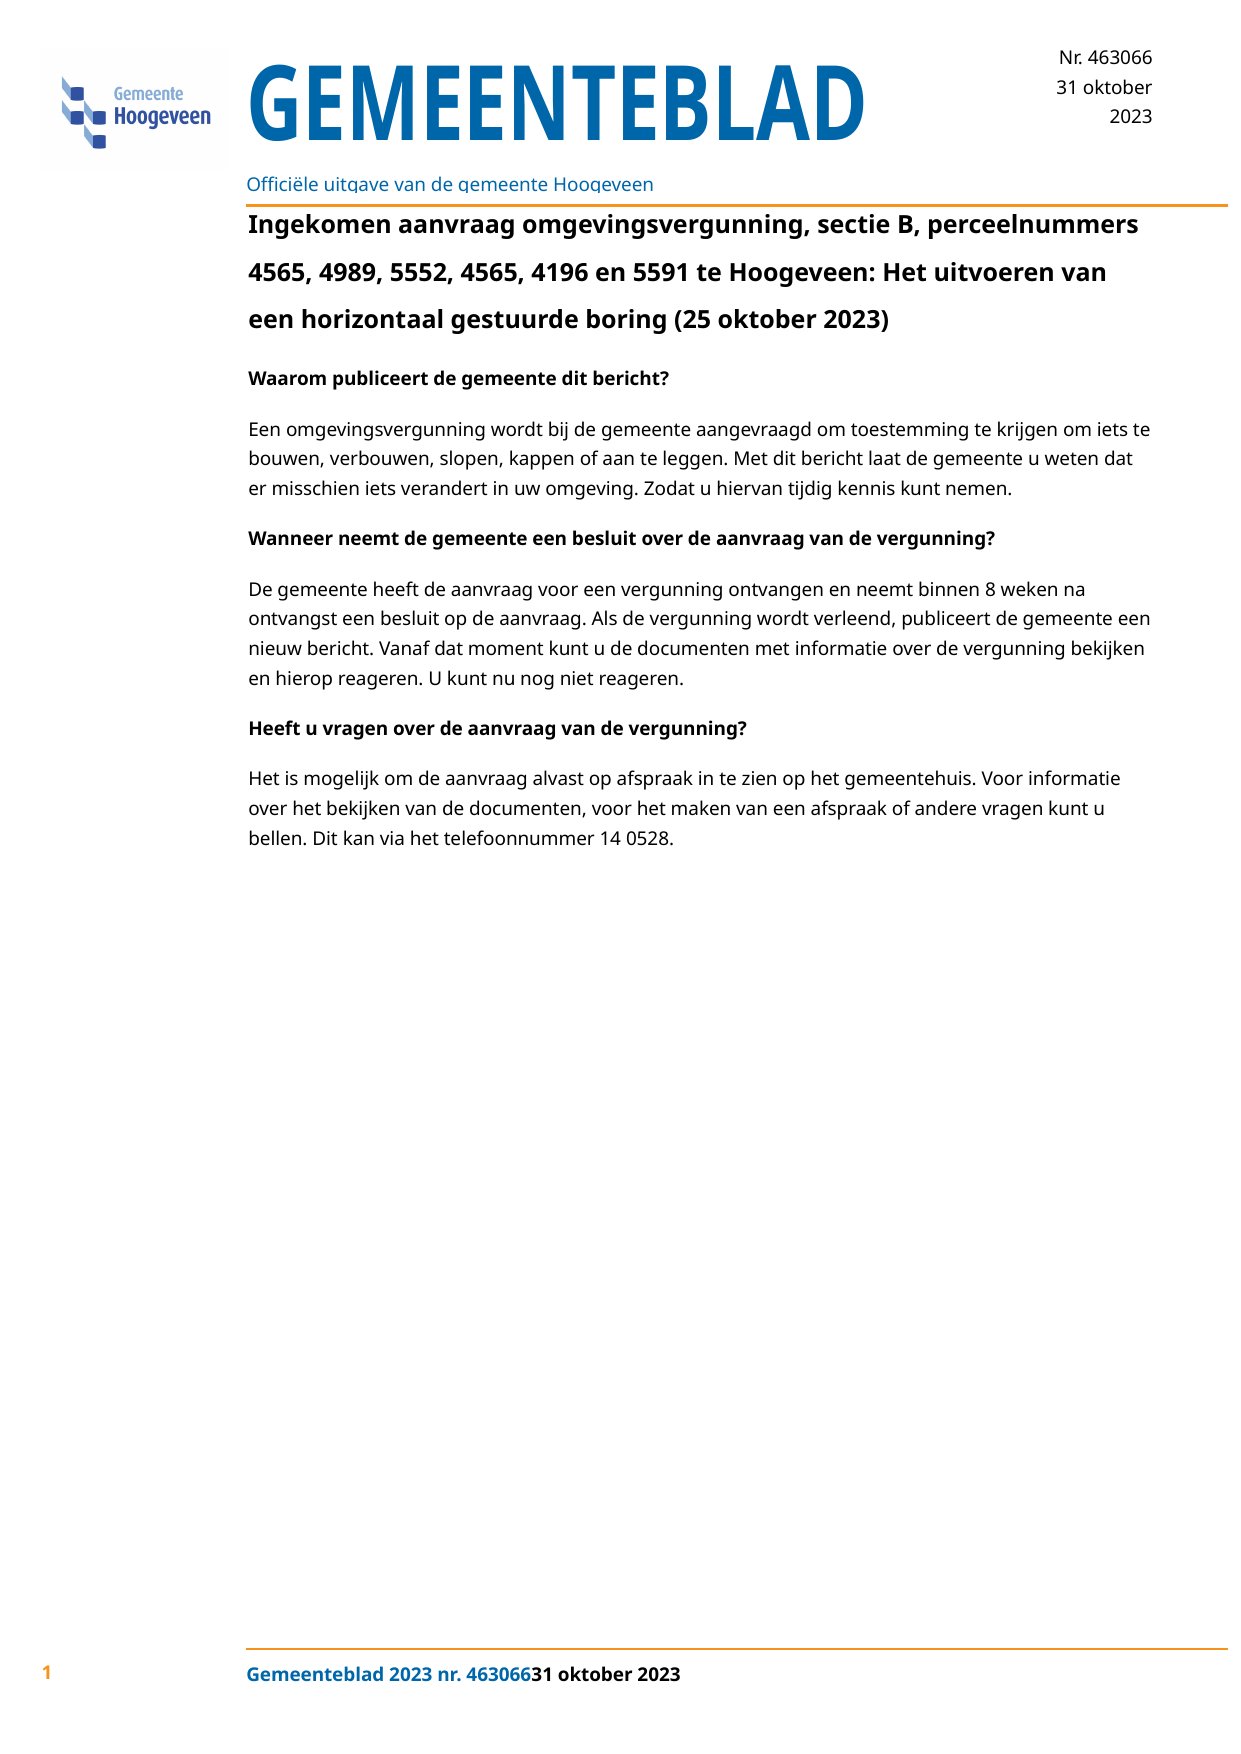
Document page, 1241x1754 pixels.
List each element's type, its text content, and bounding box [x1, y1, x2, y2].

text Heeft u vragen over de aanvraag van de vergunning? [248, 715, 1152, 741]
picture [41, 47, 231, 172]
text Waarom publiceert de gemeente dit bericht? [248, 366, 1152, 391]
text De gemeente heeft de aanvraag voor een vergunning ontvangen en neemt binnen 8 weken na ontvangst een besluit op de aanvraag. Als de vergunning wordt verleend, publiceert de gemeente een nieuw bericht. Vanaf dat moment kunt u de documenten met informatie over de vergunning bekijken en hierop reageren. U kunt nu nog niet reageren. [248, 576, 1152, 690]
text Ingekomen aanvraag omgevingsvergunning, sectie B, perceelnummers 4565, 4989, 5552, 4565, 4196 en 5591 te Hoogeveen: Het uitvoeren van een horizontaal gestuurde boring (25 oktober 2023) [248, 207, 1152, 336]
text Wanneer neemt de gemeente een besluit over de aanvraag van de vergunning? [248, 526, 1152, 551]
text Een omgevingsvergunning wordt bij de gemeente aangevraagd om toestemming te krijgen om iets te bouwen, verbouwen, slopen, kappen of aan te leggen. Met dit bericht laat de gemeente u weten dat er misschien iets verandert in uw omgeving. Zodat u hiervan tijdig kennis kunt nemen. [248, 416, 1152, 501]
text Het is mogelijk om de aanvraag alvast op afspraak in te zien op het gemeentehuis. Voor informatie over het bekijken van de documenten, voor het maken van een afspraak of andere vragen kunt u bellen. Dit kan via het telefoonnummer 14 0528. [248, 766, 1152, 850]
